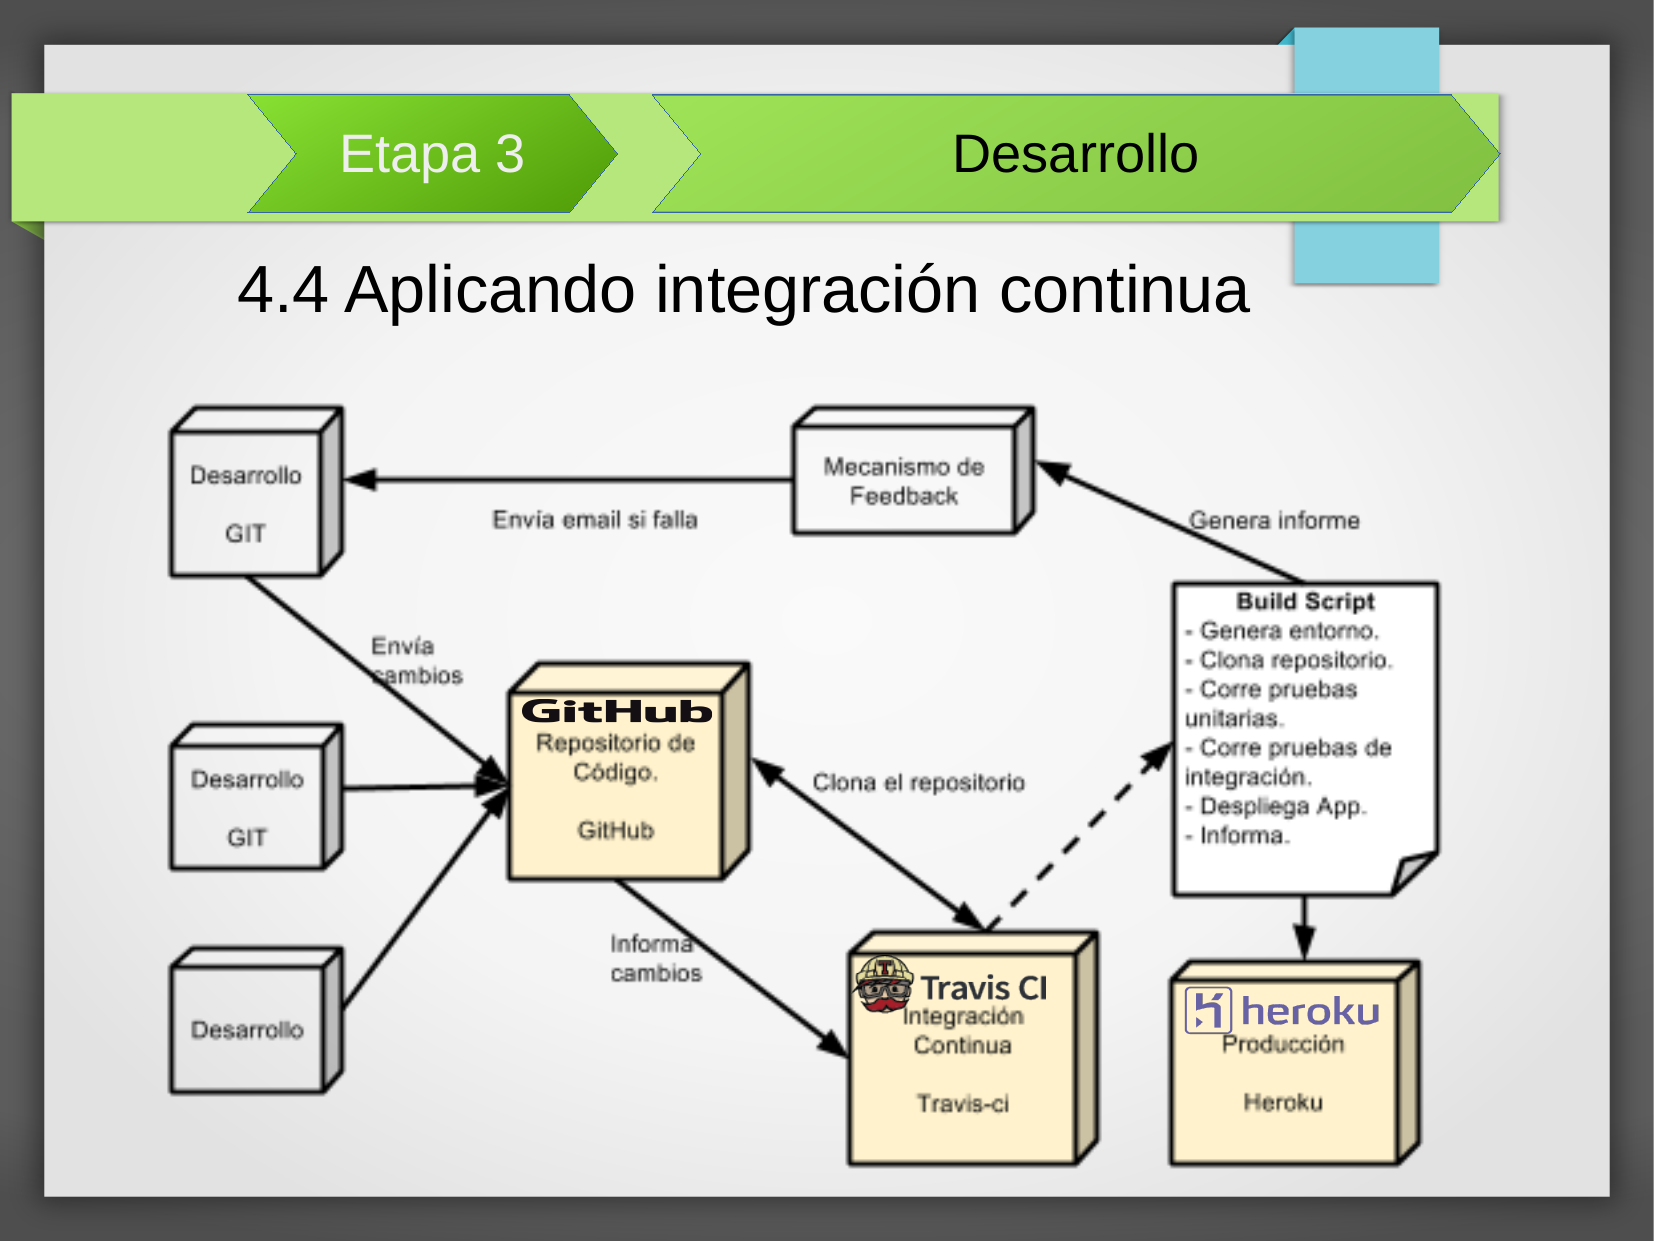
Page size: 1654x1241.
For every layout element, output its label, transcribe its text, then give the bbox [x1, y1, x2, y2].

text_box Etapa 3 [247, 94, 618, 213]
picture [0, 0, 1654, 1241]
text_box Desarrollo [652, 94, 1501, 213]
text_box 4.4 Aplicando integración continua [47, 245, 1441, 355]
